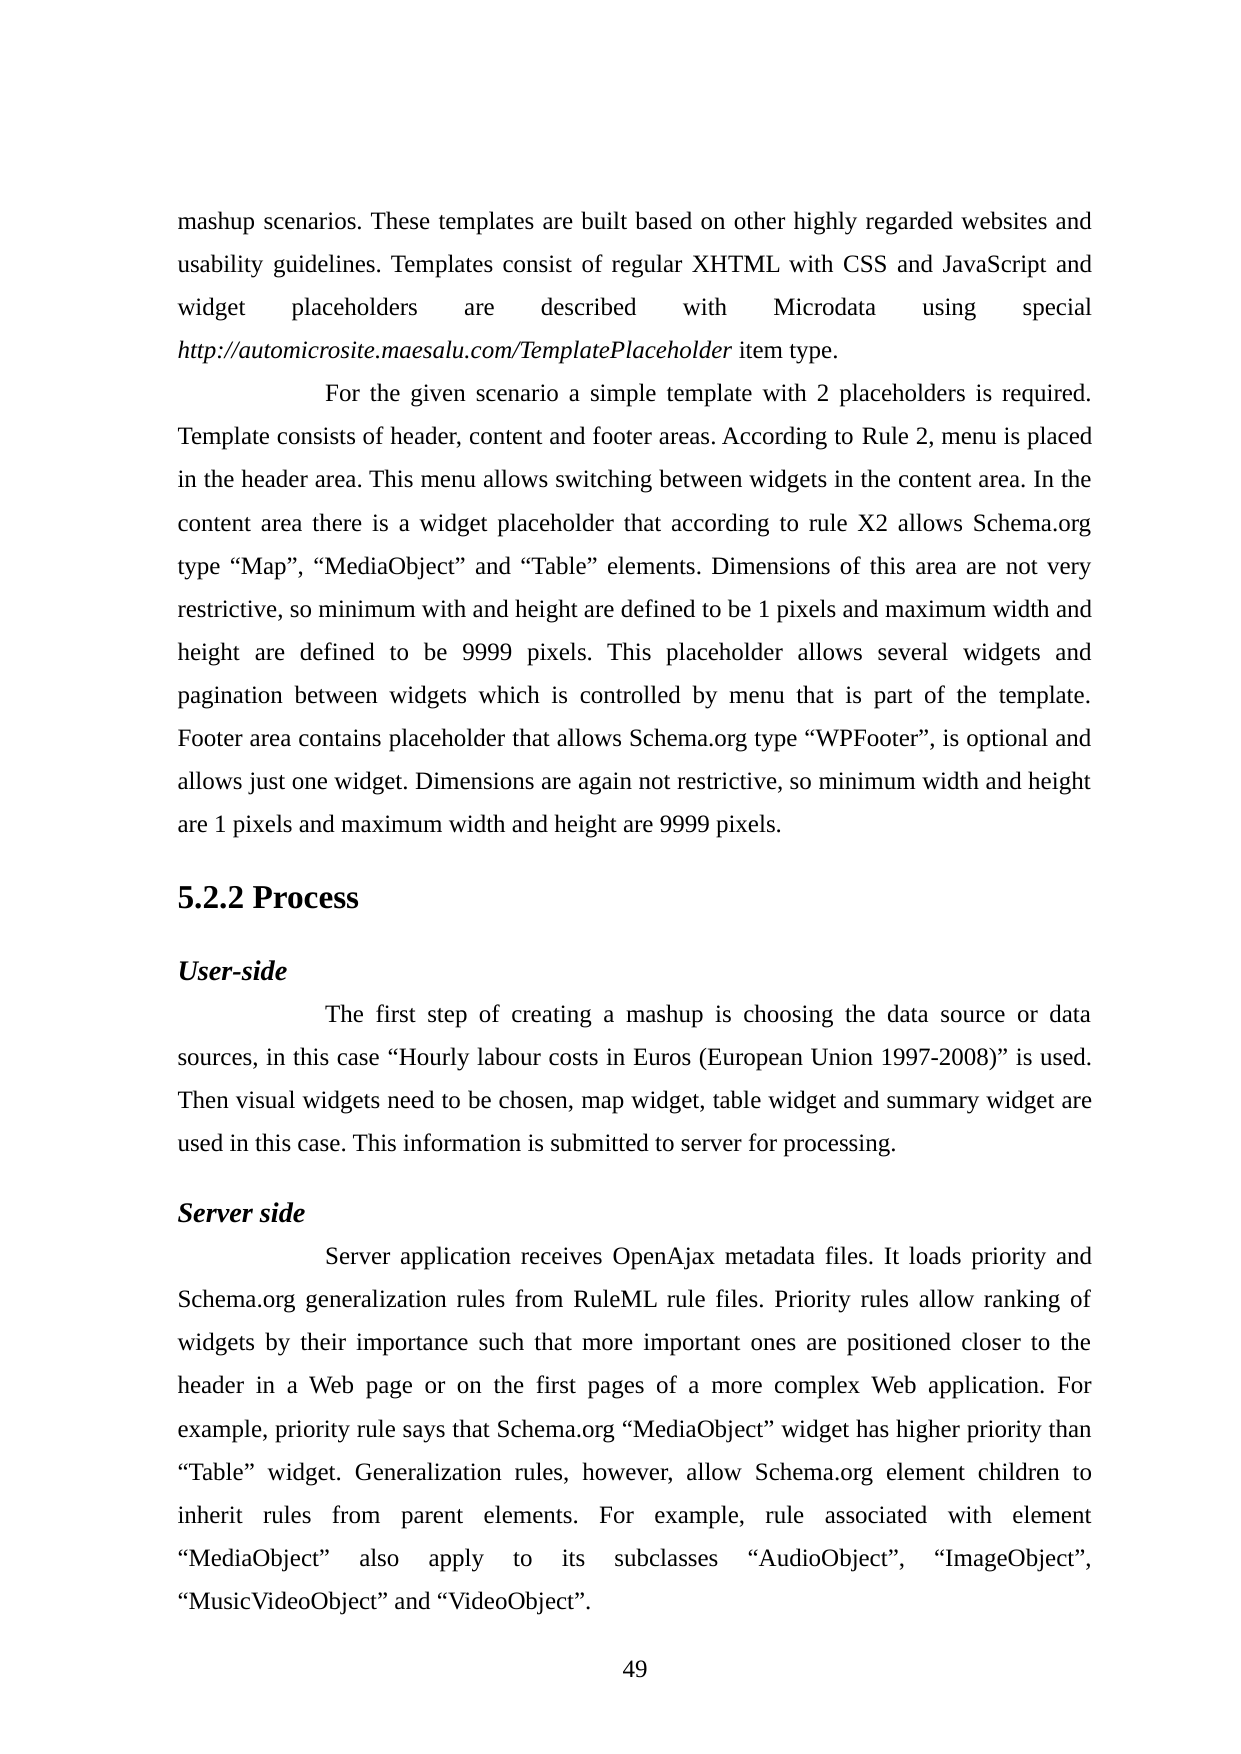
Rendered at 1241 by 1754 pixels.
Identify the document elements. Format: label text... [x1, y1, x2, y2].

text mashup scenarios. These templates are built based on other highly regarded websites and usability guidelines. Templates consist of regular XHTML with CSS and JavaScript and widget placeholders are described with Microdata using special http://automicrosite.maesalu.com/TemplatePlaceholder item type. [177, 206, 1093, 364]
subtitle Server side [177, 1196, 1093, 1229]
text Server application receives OpenAjax metadata files. It loads priority and Schema.org generalization rules from RuleML rule files. Priority rules allow ranking of widgets by their importance such that more important ones are positioned closer to the header in a Web page or on the first pages of a more complex Web application. For example, priority rule says that Schema.org “MediaObject” widget has higher priority than “Table” widget. Generalization rules, however, allow Schema.org element children to inherit rules from parent elements. For example, rule associated with element “MediaObject” also apply to its subclasses “AudioObject”, “ImageObject”, “MusicVideoObject” and “VideoObject”. [177, 1241, 1093, 1615]
text For the given scenario a simple template with 2 placeholders is required. Template consists of header, content and footer areas. According to Rule 2, menu is placed in the header area. This menu allows switching between widgets in the content area. In the content area there is a widget placeholder that according to rule X2 allows Schema.org type “Map”, “MediaObject” and “Table” elements. Dimensions of this area are not very restrictive, so minimum with and height are defined to be 1 pixels and maximum width and height are defined to be 9999 pixels. This placeholder allows several widgets and pagination between widgets which is controlled by menu that is part of the template. Footer area contains placeholder that allows Schema.org type “WPFooter”, is optional and allows just one widget. Dimensions are again not restrictive, so minimum width and height are 1 pixels and maximum width and height are 9999 pixels. [177, 378, 1093, 838]
subtitle User-side [177, 953, 1093, 986]
subtitle Process [177, 878, 1093, 916]
text The first step of creating a mashup is choosing the data source or data sources, in this case “Hourly labour costs in Euros (European Union 1997-2008)” is used. Then visual widgets need to be chosen, map widget, table widget and summary widget are used in this case. This information is submitted to server for processing. [177, 999, 1093, 1157]
